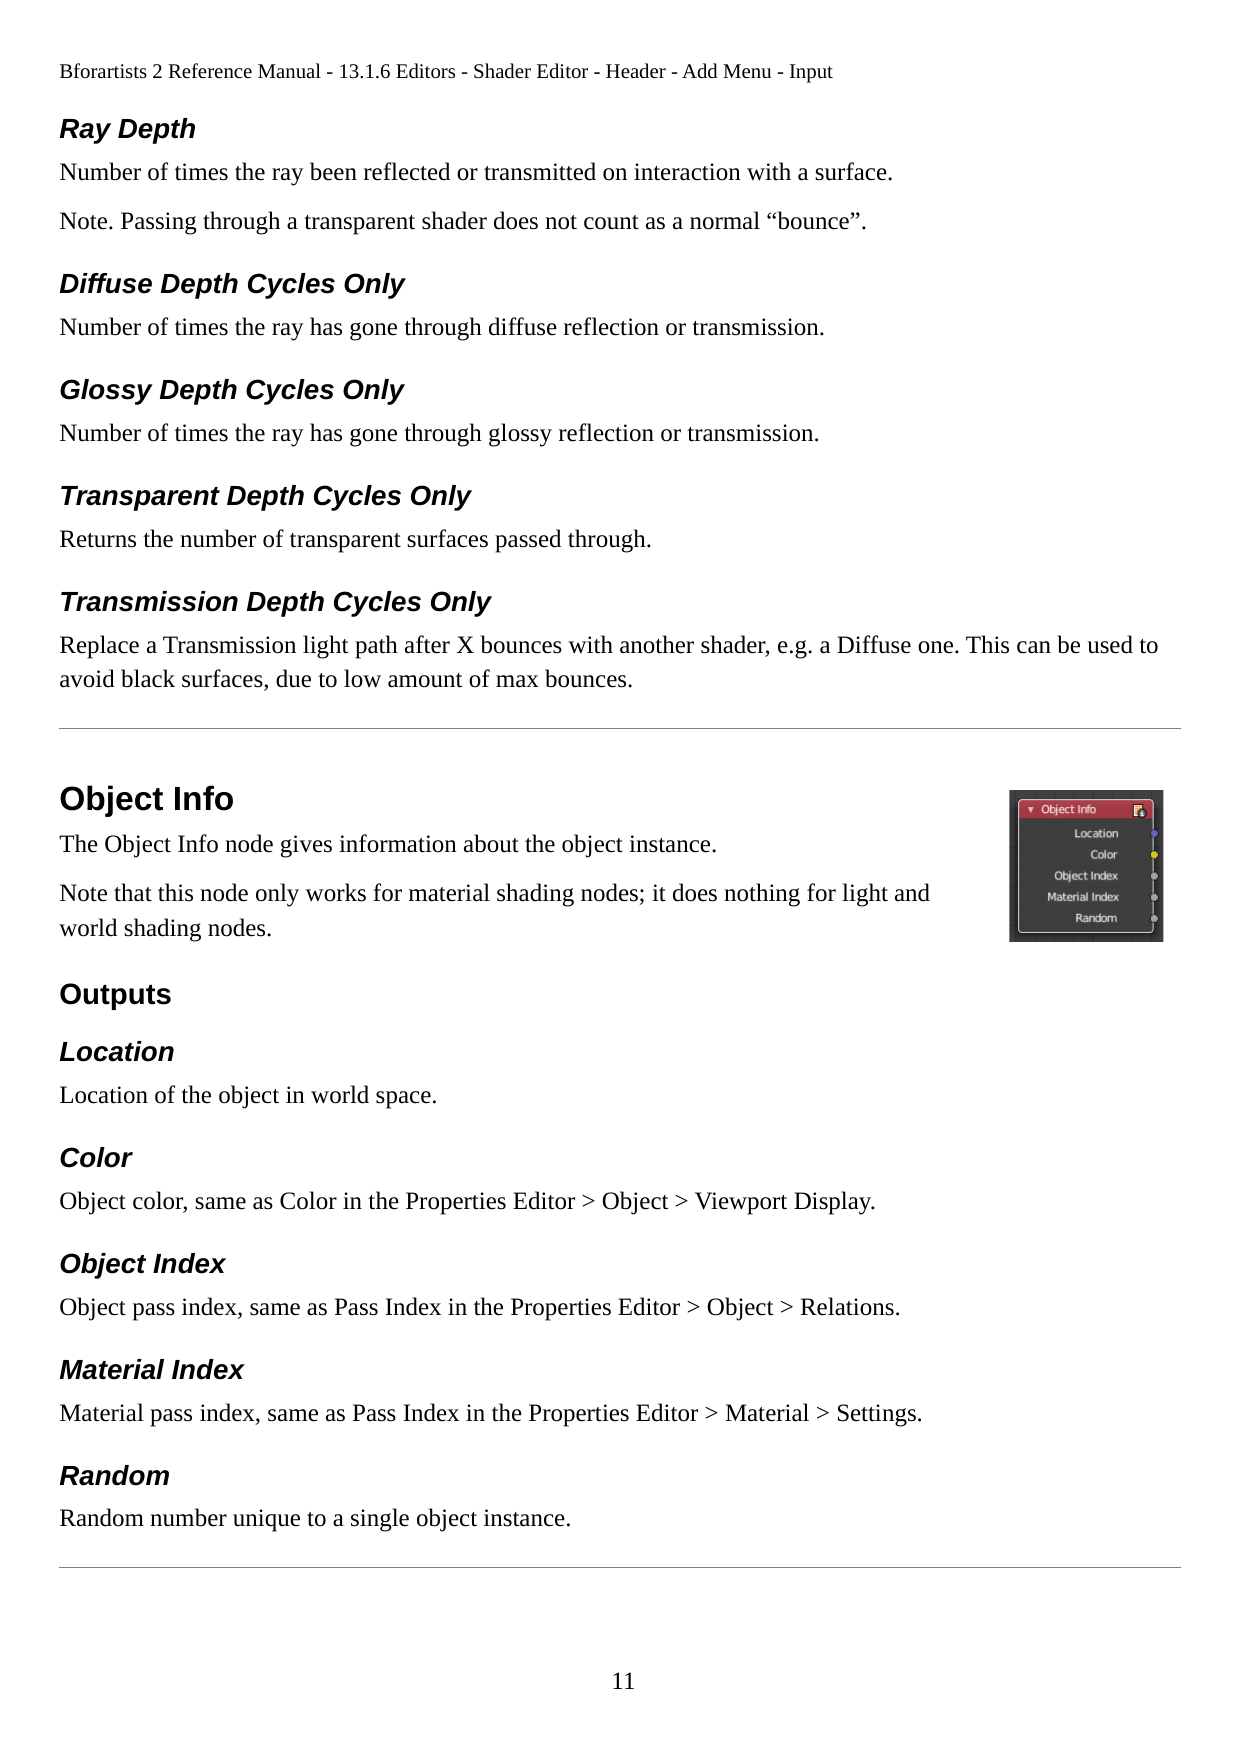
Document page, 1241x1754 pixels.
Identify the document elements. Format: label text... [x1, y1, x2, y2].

subtitle Object Info [59, 778, 1181, 817]
text Replace a Transmission light path after X bounces with another shader, e.g. a Diffuse one. This can be used to avoid black surfaces, due to low amount of max bounces. [59, 630, 1181, 693]
subtitle Diffuse Depth Cycles Only [59, 268, 1181, 299]
text Number of times the ray has gone through diffuse reflection or transmission. [59, 312, 1181, 341]
subtitle Glossy Depth Cycles Only [59, 373, 1181, 405]
subtitle Color [59, 1141, 1181, 1173]
text The Object Info node gives information about the object instance. [59, 829, 1009, 858]
subtitle Material Index [59, 1353, 1181, 1385]
text Returns the number of transparent surfaces passed through. [59, 524, 1181, 553]
text Number of times the ray been reflected or transmitted on interaction with a surface. [59, 157, 1181, 186]
subtitle Ray Depth [59, 113, 1181, 144]
subtitle Object Index [59, 1247, 1181, 1279]
text Note that this node only works for material shading nodes; it does nothing for light and world shading nodes. [59, 878, 1009, 942]
subtitle Random [59, 1459, 1181, 1491]
subtitle Transmission Depth Cycles Only [59, 585, 1181, 617]
text Location of the object in world space. [59, 1080, 1181, 1108]
text Object pass index, same as Pass Index in the Properties Editor > Object > Relations. [59, 1292, 1181, 1320]
text Random number unique to a single object instance. [59, 1503, 1181, 1532]
text Material pass index, same as Pass Index in the Properties Editor > Material > Settings. [59, 1398, 1181, 1426]
subtitle Transparent Depth Cycles Only [59, 479, 1181, 511]
picture [1009, 790, 1164, 942]
text Note. Passing through a transparent shader does not count as a normal “bounce”. [59, 206, 1181, 235]
text Number of times the ray has gone through glossy reflection or transmission. [59, 418, 1181, 447]
text Object color, same as Color in the Properties Editor > Object > Viewport Display. [59, 1186, 1181, 1214]
subtitle Outputs [59, 977, 1181, 1010]
subtitle Location [59, 1035, 1181, 1067]
